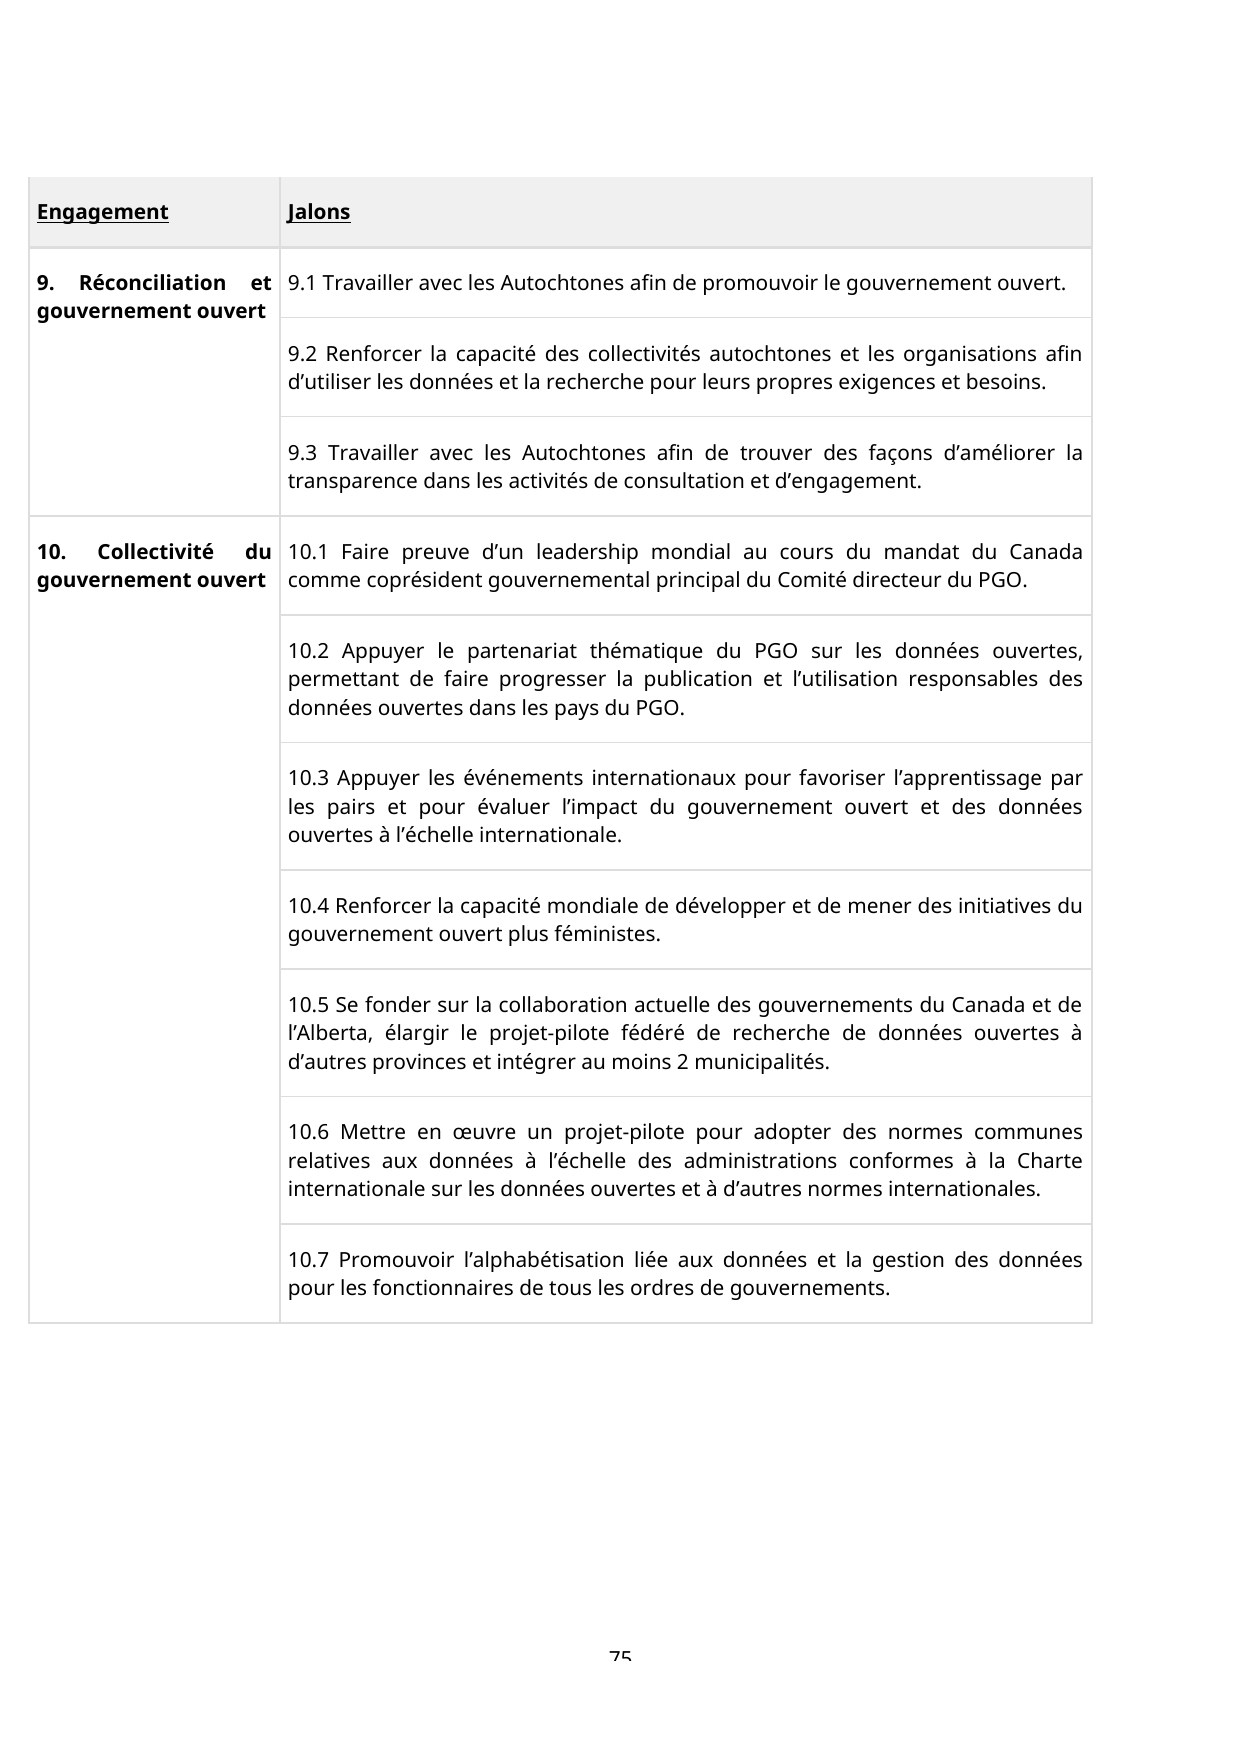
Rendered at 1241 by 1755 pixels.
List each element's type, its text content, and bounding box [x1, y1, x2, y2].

table_cell 9.1 Travailler avec les Autochtones afin de promouvoir le gouvernement ouvert. [281, 249, 1091, 317]
table_cell 10.4 Renforcer la capacité mondiale de développer et de mener des initiatives du gouvernement ouvert plus féministes. [281, 871, 1091, 968]
table_cell 9.3 Travailler avec les Autochtones afin de trouver des façons d’améliorer la transparence dans les activités de consultation et d’engagement. [281, 417, 1091, 515]
table_cell 10.5 Se fonder sur la collaboration actuelle des gouvernements du Canada et de l’Alberta, élargir le projet-pilote fédéré de recherche de données ouvertes à d’autres provinces et intégrer au moins 2 municipalités. [281, 970, 1091, 1096]
table_cell 10. Collectivité du gouvernement ouvert [30, 517, 279, 1322]
table_header Jalons [281, 177, 1091, 246]
table_cell 9.2 Renforcer la capacité des collectivités autochtones et les organisations afin d’utiliser les données et la recherche pour leurs propres exigences et besoins. [281, 318, 1091, 416]
table_cell 10.2 Appuyer le partenariat thématique du PGO sur les données ouvertes, permettant de faire progresser la publication et l’utilisation responsables des données ouvertes dans les pays du PGO. [281, 616, 1091, 741]
table_cell 9. Réconciliation et gouvernement ouvert [30, 249, 279, 515]
table_cell 10.3 Appuyer les événements internationaux pour favoriser l’apprentissage par les pairs et pour évaluer l’impact du gouvernement ouvert et des données ouvertes à l’échelle internationale. [281, 743, 1091, 869]
table_cell 10.1 Faire preuve d’un leadership mondial au cours du mandat du Canada comme coprésident gouvernemental principal du Comité directeur du PGO. [281, 517, 1091, 614]
table_cell 10.6 Mettre en œuvre un projet-pilote pour adopter des normes communes relatives aux données à l’échelle des administrations conformes à la Charte internationale sur les données ouvertes et à d’autres normes internationales. [281, 1097, 1091, 1223]
table_header Engagement [30, 177, 279, 246]
table_cell 10.7 Promouvoir l’alphabétisation liée aux données et la gestion des données pour les fonctionnaires de tous les ordres de gouvernements. [281, 1225, 1091, 1322]
